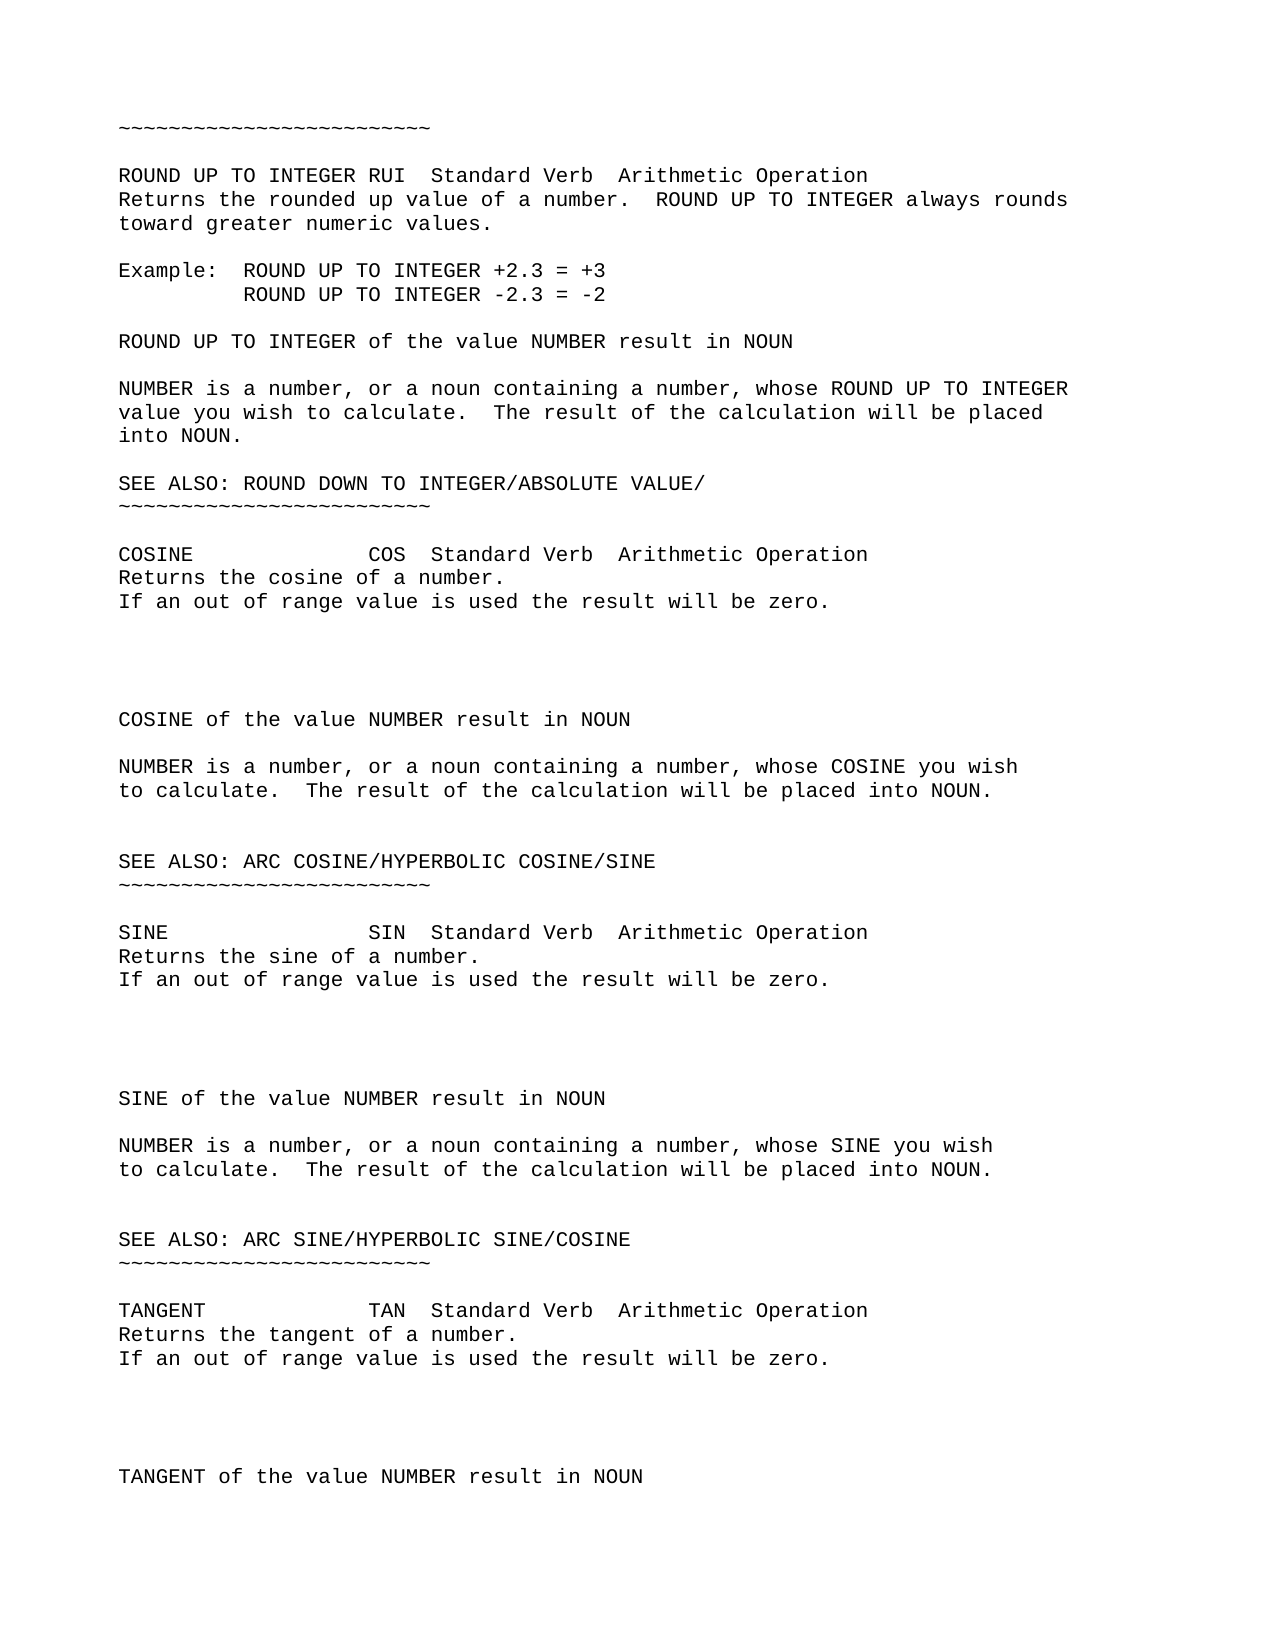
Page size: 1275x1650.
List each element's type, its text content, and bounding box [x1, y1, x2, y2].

text to calculate. The result of the calculation will be placed into NOUN. [118, 1158, 1157, 1182]
text COSINE COS Standard Verb Arithmetic Operation [118, 544, 1157, 567]
text value you wish to calculate. The result of the calculation will be placed [118, 402, 1157, 426]
text into NOUN. [118, 426, 1157, 449]
text SEE ALSO: ARC COSINE/HYPERBOLIC COSINE/SINE [118, 851, 1157, 875]
text TANGENT TAN Standard Verb Arithmetic Operation [118, 1300, 1157, 1324]
text toward greater numeric values. [118, 213, 1157, 236]
text If an out of range value is used the result will be zero. [118, 1348, 1157, 1371]
text Returns the cosine of a number. [118, 567, 1157, 591]
text SINE of the value NUMBER result in NOUN [118, 1088, 1157, 1111]
text to calculate. The result of the calculation will be placed into NOUN. [118, 780, 1157, 804]
text SEE ALSO: ARC SINE/HYPERBOLIC SINE/COSINE [118, 1229, 1157, 1253]
text Example: ROUND UP TO INTEGER +2.3 = +3 [118, 260, 1157, 284]
text Returns the sine of a number. [118, 946, 1157, 969]
text Returns the tangent of a number. [118, 1324, 1157, 1348]
text ~~~~~~~~~~~~~~~~~~~~~~~~~ [118, 1253, 1157, 1277]
text NUMBER is a number, or a noun containing a number, whose SINE you wish [118, 1135, 1157, 1158]
text SINE SIN Standard Verb Arithmetic Operation [118, 922, 1157, 946]
text ~~~~~~~~~~~~~~~~~~~~~~~~~ [118, 875, 1157, 898]
text ROUND UP TO INTEGER -2.3 = -2 [118, 284, 1157, 307]
text NUMBER is a number, or a noun containing a number, whose ROUND UP TO INTEGER [118, 378, 1157, 402]
text TANGENT of the value NUMBER result in NOUN [118, 1466, 1157, 1489]
text COSINE of the value NUMBER result in NOUN [118, 709, 1157, 733]
text If an out of range value is used the result will be zero. [118, 591, 1157, 615]
text ~~~~~~~~~~~~~~~~~~~~~~~~~ [118, 118, 1157, 142]
text ROUND UP TO INTEGER of the value NUMBER result in NOUN [118, 331, 1157, 354]
text If an out of range value is used the result will be zero. [118, 969, 1157, 993]
text SEE ALSO: ROUND DOWN TO INTEGER/ABSOLUTE VALUE/ [118, 473, 1157, 496]
text Returns the rounded up value of a number. ROUND UP TO INTEGER always rounds [118, 189, 1157, 213]
text ROUND UP TO INTEGER RUI Standard Verb Arithmetic Operation [118, 165, 1157, 189]
text NUMBER is a number, or a noun containing a number, whose COSINE you wish [118, 757, 1157, 780]
text ~~~~~~~~~~~~~~~~~~~~~~~~~ [118, 496, 1157, 520]
